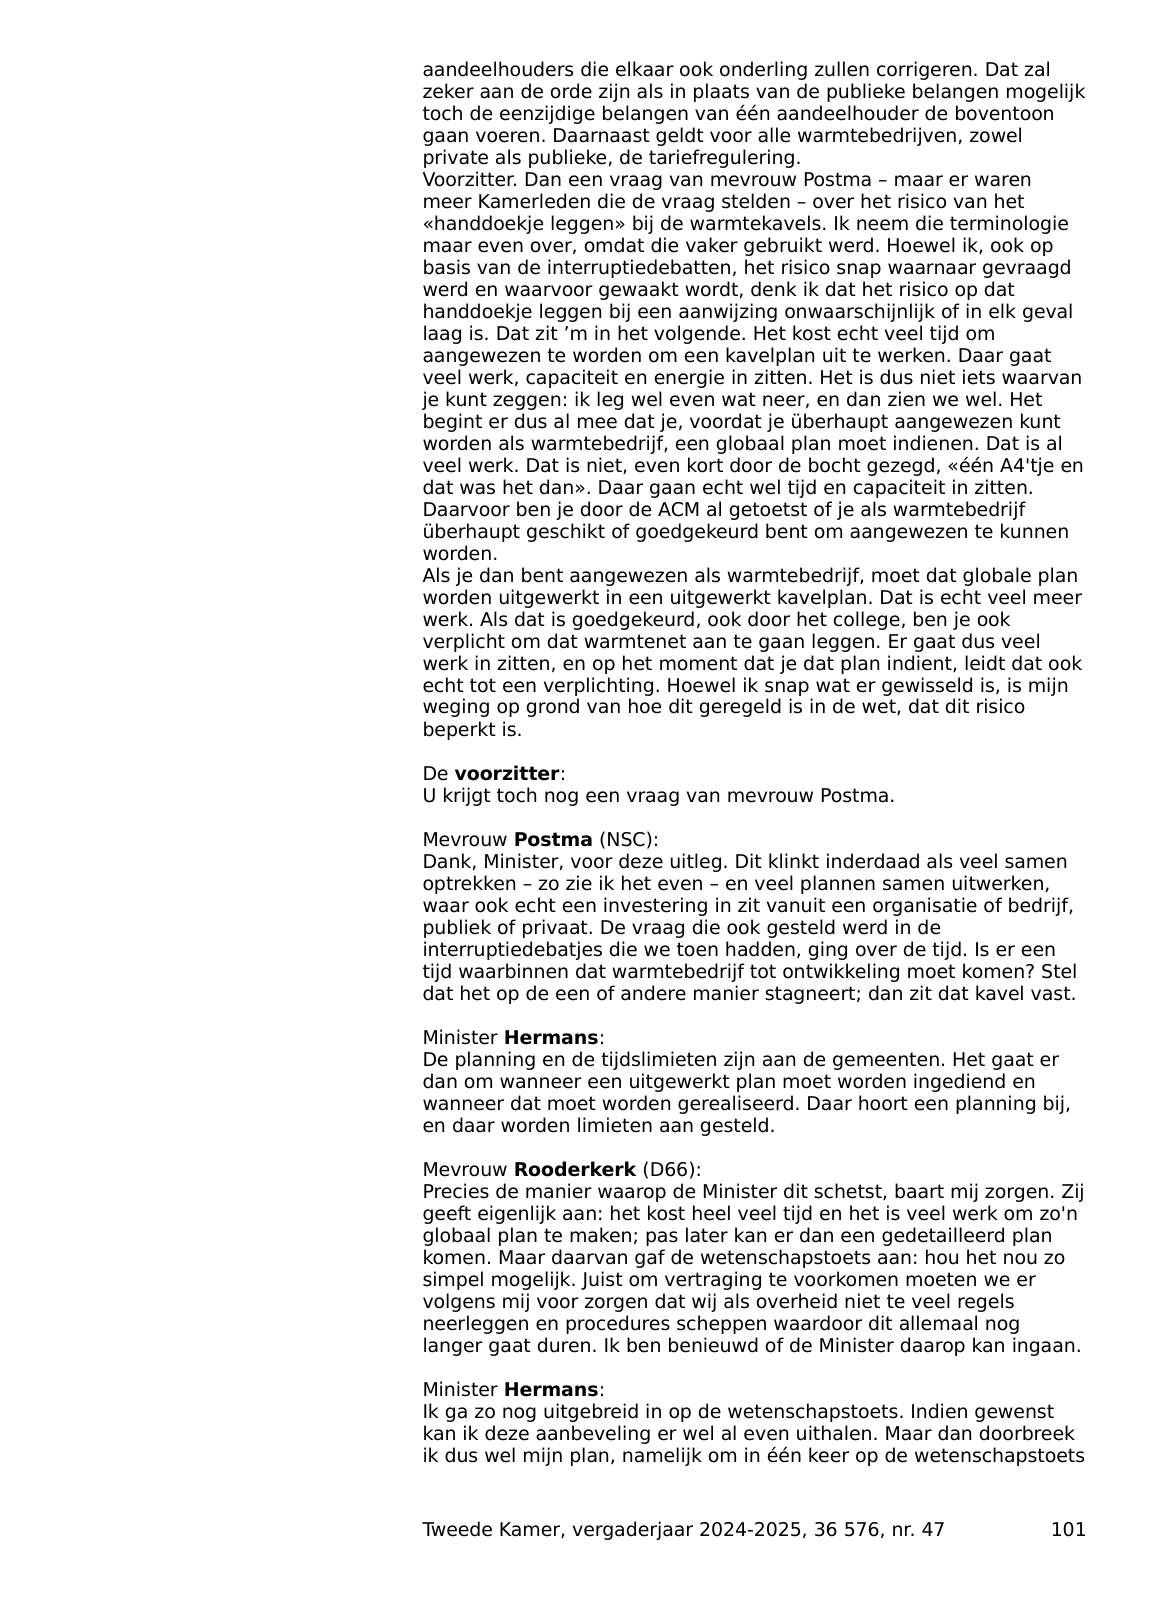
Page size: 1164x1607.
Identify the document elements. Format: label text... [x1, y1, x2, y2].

text Ik ga zo nog uitgebreid in op de wetenschapstoets. Indien gewenst kan ik deze aanbeveling er wel al even uithalen. Maar dan doorbreek ik dus wel mijn plan, namelijk om in één keer op de wetenschapstoets [422, 1401, 1087, 1467]
text Precies de manier waarop de Minister dit schetst, baart mij zorgen. Zij geeft eigenlijk aan: het kost heel veel tijd en het is veel werk om zo'n globaal plan te maken; pas later kan er dan een gedetailleerd plan komen. Maar daarvan gaf de wetenschapstoets aan: hou het nou zo simpel mogelijk. Juist om vertraging te voorkomen moeten we er volgens mij voor zorgen dat wij als overheid niet te veel regels neerleggen en procedures scheppen waardoor dit allemaal nog langer gaat duren. Ik ben benieuwd of de Minister daarop kan ingaan. [422, 1181, 1087, 1357]
text Mevrouw Rooderkerk (D66): [422, 1159, 1087, 1181]
text Dank, Minister, voor deze uitleg. Dit klinkt inderdaad als veel samen optrekken – zo zie ik het even – en veel plannen samen uitwerken, waar ook echt een investering in zit vanuit een organisatie of bedrijf, publiek of privaat. De vraag die ook gesteld werd in de interruptiedebatjes die we toen hadden, ging over de tijd. Is er een tijd waarbinnen dat warmtebedrijf tot ontwikkeling moet komen? Stel dat het op de een of andere manier stagneert; dan zit dat kavel vast. [422, 851, 1087, 1004]
text Minister Hermans: [422, 1379, 1087, 1401]
text Als je dan bent aangewezen als warmtebedrijf, moet dat globale plan worden uitgewerkt in een uitgewerkt kavelplan. Dat is echt veel meer werk. Als dat is goedgekeurd, ook door het college, ben je ook verplicht om dat warmtenet aan te gaan leggen. Er gaat dus veel werk in zitten, en op het moment dat je dat plan indient, leidt dat ook echt tot een verplichting. Hoewel ik snap wat er gewisseld is, is mijn weging op grond van hoe dit geregeld is in de wet, dat dit risico beperkt is. [422, 564, 1087, 740]
text De voorzitter: [422, 763, 1087, 784]
text De planning en de tijdslimieten zijn aan de gemeenten. Het gaat er dan om wanneer een uitgewerkt plan moet worden ingediend en wanneer dat moet worden gerealiseerd. Daar hoort een planning bij, en daar worden limieten aan gesteld. [422, 1049, 1087, 1137]
text Minister Hermans: [422, 1027, 1087, 1049]
text Voorzitter. Dan een vraag van mevrouw Postma – maar er waren meer Kamerleden die de vraag stelden – over het risico van het «handdoekje leggen» bij de warmtekavels. Ik neem die terminologie maar even over, omdat die vaker gebruikt werd. Hoewel ik, ook op basis van de interruptiedebatten, het risico snap waarnaar gevraagd werd en waarvoor gewaakt wordt, denk ik dat het risico op dat handdoekje leggen bij een aanwijzing onwaarschijnlijk of in elk geval laag is. Dat zit ’m in het volgende. Het kost echt veel tijd om aangewezen te worden om een kavelplan uit te werken. Daar gaat veel werk, capaciteit en energie in zitten. Het is dus niet iets waarvan je kunt zeggen: ik leg wel even wat neer, en dan zien we wel. Het begint er dus al mee dat je, voordat je überhaupt aangewezen kunt worden als warmtebedrijf, een globaal plan moet indienen. Dat is al veel werk. Dat is niet, even kort door de bocht gezegd, «één A4'tje en dat was het dan». Daar gaan echt wel tijd en capaciteit in zitten. Daarvoor ben je door de ACM al getoetst of je als warmtebedrijf überhaupt geschikt of goedgekeurd bent om aangewezen te kunnen worden. [422, 169, 1087, 564]
text Mevrouw Postma (NSC): [422, 829, 1087, 851]
text aandeelhouders die elkaar ook onderling zullen corrigeren. Dat zal zeker aan de orde zijn als in plaats van de publieke belangen mogelijk toch de eenzijdige belangen van één aandeelhouder de boventoon gaan voeren. Daarnaast geldt voor alle warmtebedrijven, zowel private als publieke, de tariefregulering. [422, 59, 1087, 169]
text U krijgt toch nog een vraag van mevrouw Postma. [422, 784, 1087, 807]
